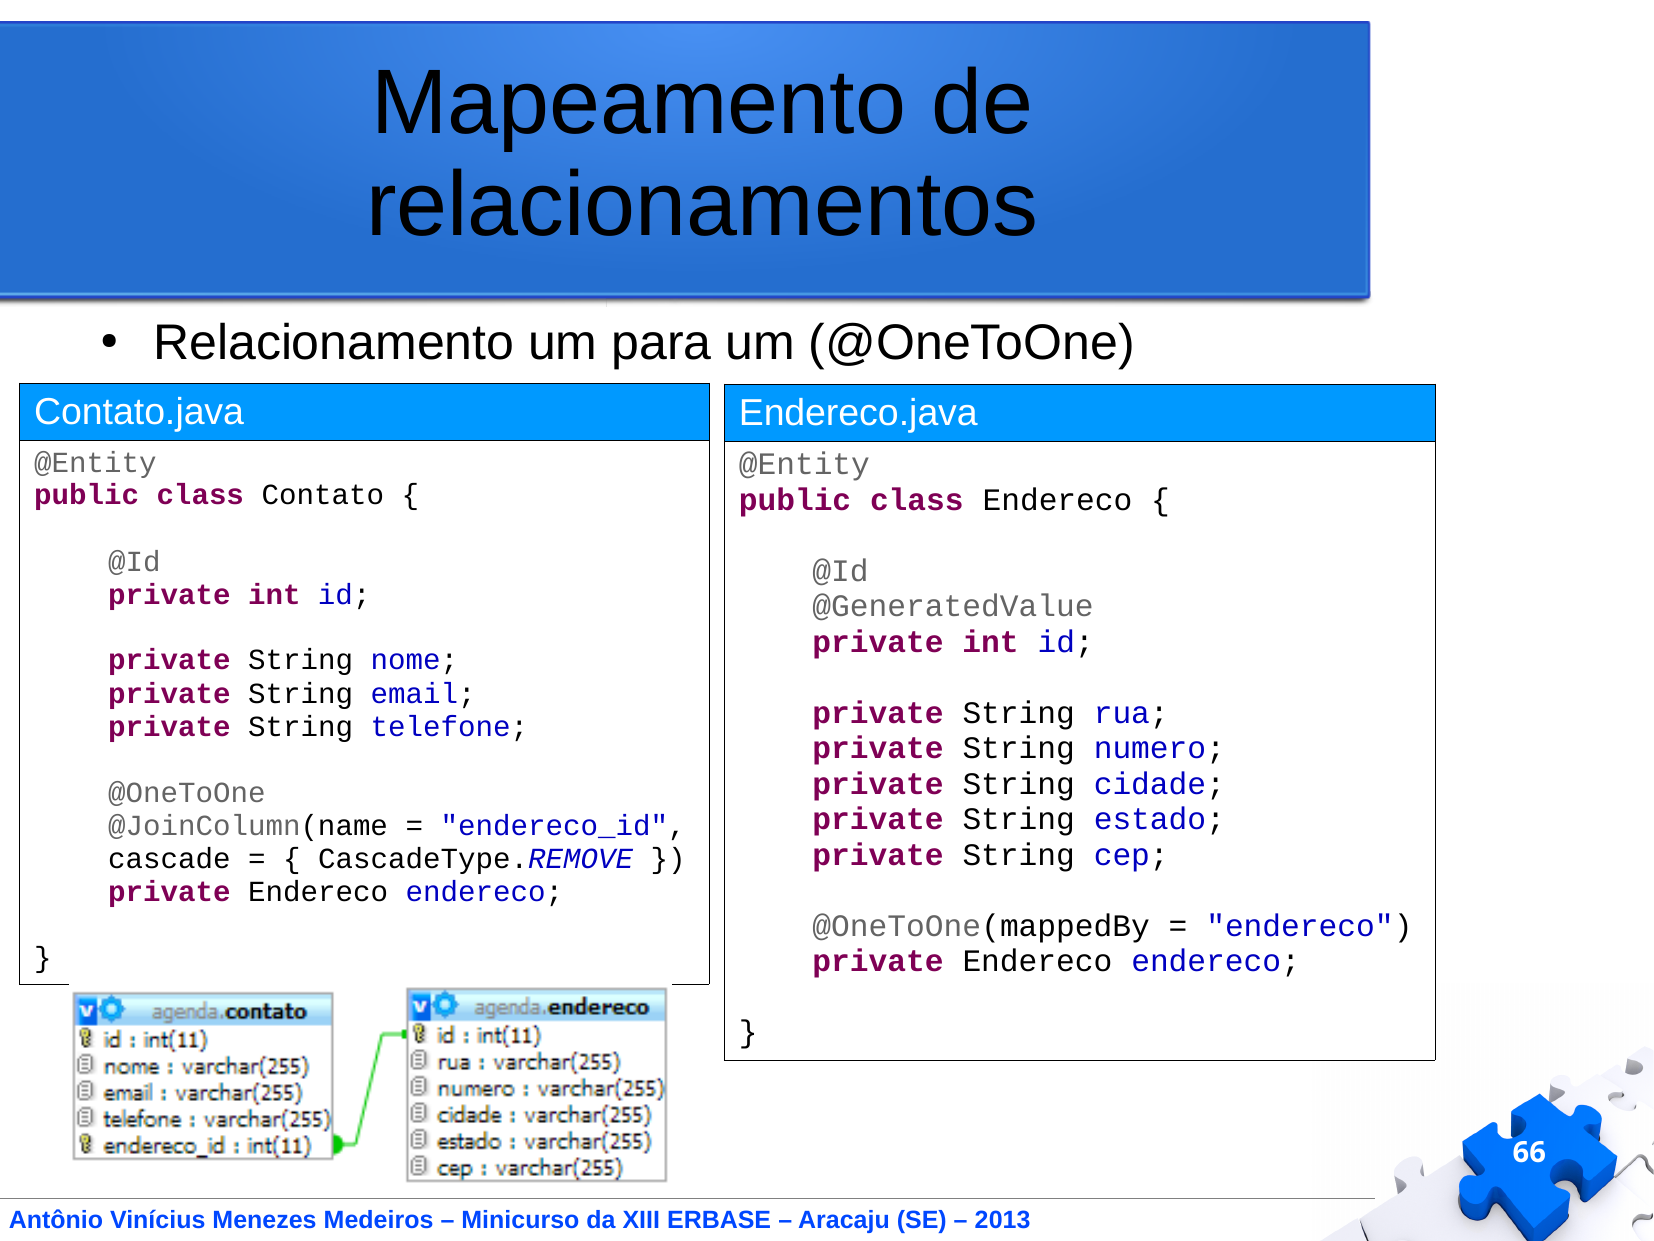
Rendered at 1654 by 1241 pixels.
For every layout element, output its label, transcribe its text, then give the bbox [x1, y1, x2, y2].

title Mapeamento de relacionamentos [82, 49, 1323, 257]
picture [0, 21, 1375, 307]
picture [69, 984, 672, 1188]
table_header Contato.java [20, 384, 709, 440]
table_cell @Entity public class Contato { @Id private int id; private String nome; private String email; private String telefone; @OneToOne @JoinColumn(name = "endereco_id", cascade = { CascadeType.REMOVE }) private Endereco endereco; } [20, 441, 709, 984]
picture [1311, 983, 1654, 1241]
list Relacionamento um para um (@OneToOne) [82, 314, 1356, 1034]
table_cell @Entity public class Endereco { @Id @GeneratedValue private int id; private String rua; private String numero; private String cidade; private String estado; private String cep; @OneToOne(mappedBy = "endereco") private Endereco endereco; } [725, 442, 1435, 1060]
table_header Endereco.java [725, 385, 1435, 441]
